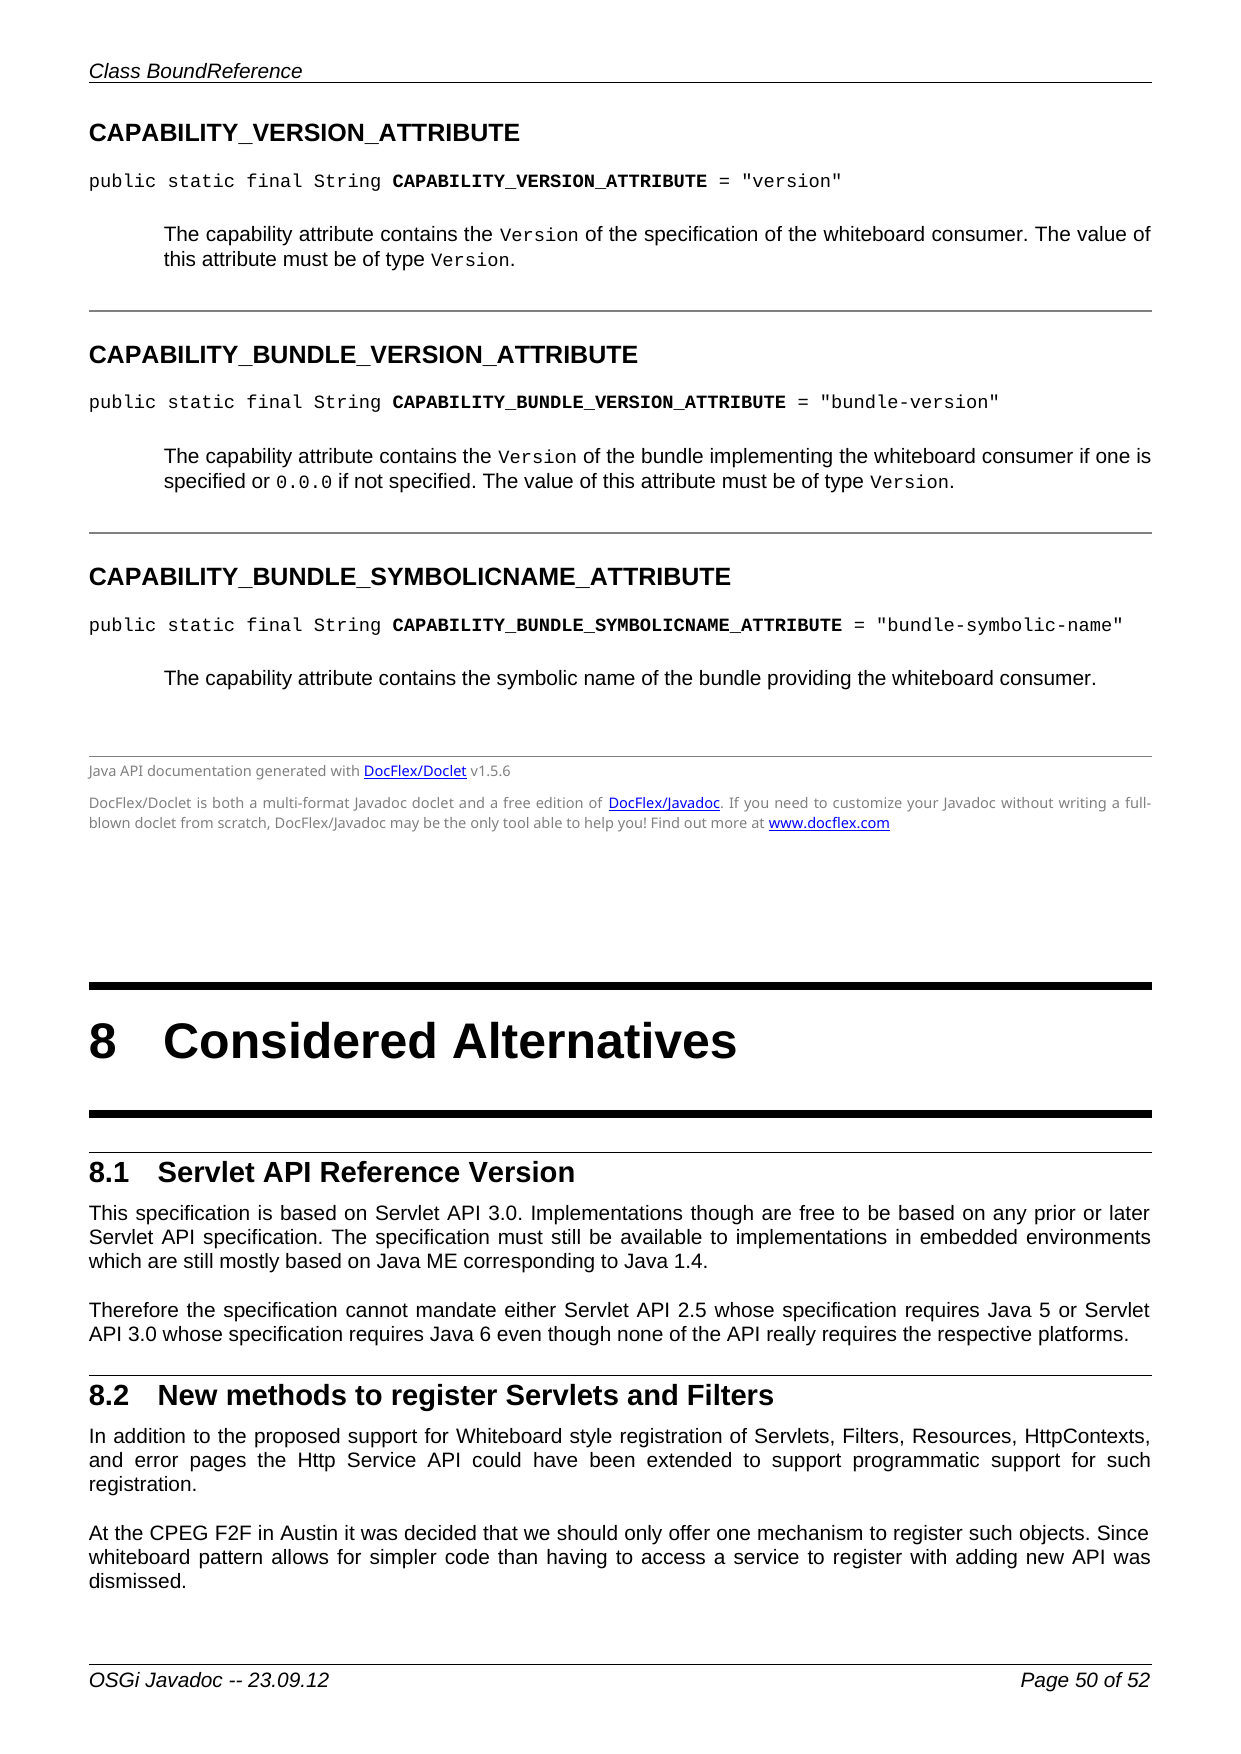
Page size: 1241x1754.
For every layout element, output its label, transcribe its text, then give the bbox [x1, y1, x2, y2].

subtitle CAPABILITY_BUNDLE_VERSION_ATTRIBUTE [88, 340, 1152, 369]
text public static final String CAPABILITY_BUNDLE_SYMBOLICNAME_ATTRIBUTE = "bundle-symbolic-name" [88, 615, 1152, 637]
text DocFlex/Doclet is both a multi-format Javadoc doclet and a free edition of DocFlex/Javadoc. If you need to customize your Javadoc without writing a full-blown doclet from scratch, DocFlex/Javadoc may be the only tool able to help you! Find out more at www.docflex.com [88, 793, 1152, 833]
subtitle CAPABILITY_BUNDLE_SYMBOLICNAME_ATTRIBUTE [88, 562, 1152, 591]
text Therefore the specification cannot mandate either Servlet API 2.5 whose specification requires Java 5 or Servlet API 3.0 whose specification requires Java 6 even though none of the API really requires the respective platforms. [88, 1298, 1152, 1346]
subtitle Considered Alternatives [88, 983, 1152, 1118]
subtitle CAPABILITY_VERSION_ATTRIBUTE [88, 118, 1152, 147]
text The capability attribute contains the Version of the specification of the whiteboard consumer. The value of this attribute must be of type Version. [163, 222, 1152, 272]
subtitle Servlet API Reference Version [88, 1153, 1152, 1188]
text Java API documentation generated with DocFlex/Doclet v1.5.6 [88, 757, 1152, 781]
text The capability attribute contains the Version of the bundle implementing the whiteboard consumer if one is specified or 0.0.0 if not specified. The value of this attribute must be of type Version. [163, 444, 1152, 494]
text At the CPEG F2F in Austin it was decided that we should only offer one mechanism to register such objects. Since whiteboard pattern allows for simpler code than having to access a service to register with adding new API was dismissed. [88, 1521, 1152, 1593]
text This specification is based on Servlet API 3.0. Implementations though are free to be based on any prior or later Servlet API specification. The specification must still be available to implementations in embedded environments which are still mostly based on Java ME corresponding to Java 1.4. [88, 1201, 1152, 1273]
text The capability attribute contains the symbolic name of the bundle providing the whiteboard consumer. [163, 666, 1152, 690]
subtitle New methods to register Servlets and Filters [88, 1376, 1152, 1412]
text In addition to the proposed support for Whiteboard style registration of Servlets, Filters, Resources, HttpContexts, and error pages the Http Service API could have been extended to support programmatic support for such registration. [88, 1424, 1152, 1496]
text public static final String CAPABILITY_VERSION_ATTRIBUTE = "version" [88, 171, 1152, 193]
text public static final String CAPABILITY_BUNDLE_VERSION_ATTRIBUTE = "bundle-version" [88, 393, 1152, 414]
